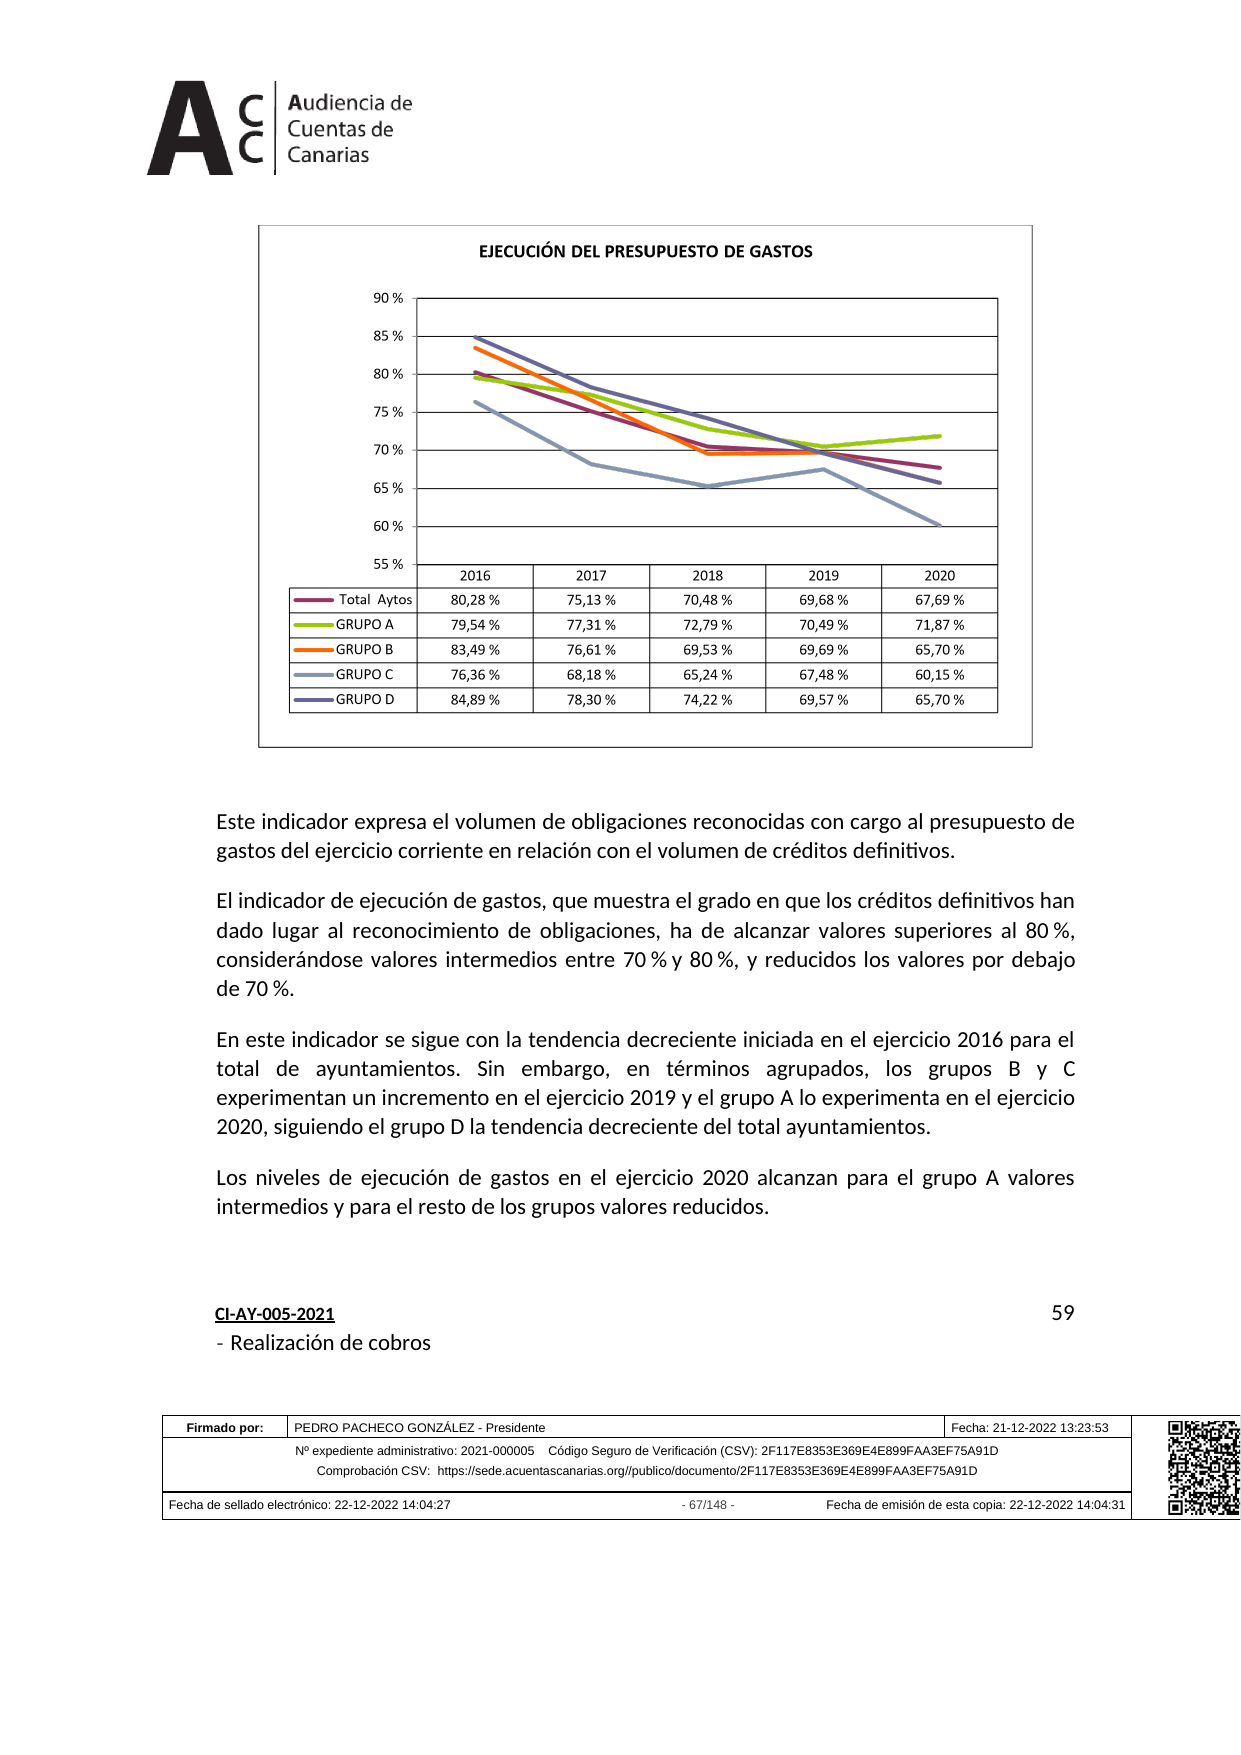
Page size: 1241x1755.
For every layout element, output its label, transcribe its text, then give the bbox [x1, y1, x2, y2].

text En este indicador se sigue con la tendencia decreciente iniciada en el ejercicio 2016 para el total de ayuntamientos. Sin embargo, en términos agrupados, los grupos B y C experimentan un incremento en el ejercicio 2019 y el grupo A lo experimenta en el ejercicio 2020, siguiendo el grupo D la tendencia decreciente del total ayuntamientos. [216, 1025, 1077, 1140]
subtitle CI-AY-005-2021 59 [162, 1298, 1079, 1326]
text Este indicador expresa el volumen de obligaciones reconocidas con cargo al presupuesto de gastos del ejercicio corriente en relación con el volumen de créditos definitivos. [216, 807, 1077, 864]
text - Realización de cobros [216, 1328, 1077, 1356]
text Los niveles de ejecución de gastos en el ejercicio 2020 alcanzan para el grupo A valores intermedios y para el resto de los grupos valores reducidos. [216, 1163, 1077, 1220]
text El indicador de ejecución de gastos, que muestra el grado en que los créditos definitivos han dado lugar al reconocimiento de obligaciones, ha de alcanzar valores superiores al 80 %, considerándose valores intermedios entre 70 % y 80 %, y reducidos los valores por debajo de 70 %. [216, 887, 1077, 1002]
